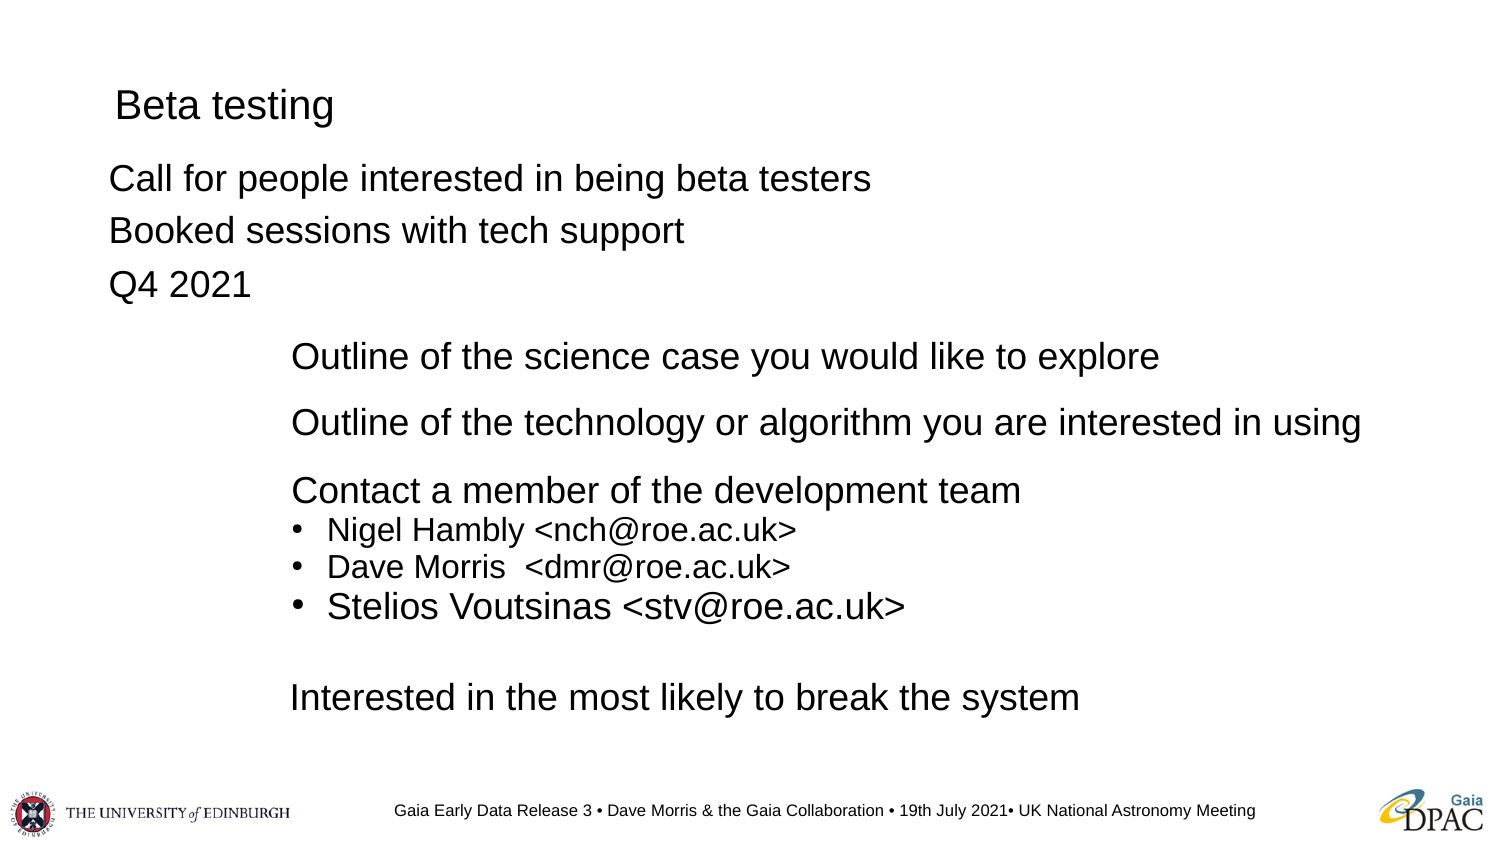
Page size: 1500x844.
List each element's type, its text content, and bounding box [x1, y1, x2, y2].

text_box Interested in the most likely to break the system [274, 669, 1096, 727]
picture [0, 784, 300, 844]
text_box Call for people interested in being beta testers [93, 149, 887, 207]
text_box Beta testing [99, 74, 394, 136]
text_box Outline of the science case you would like to explore [276, 328, 1176, 386]
text_box Contact a member of the development team Nigel Hambly <nch@roe.ac.uk> Dave Morris <dmr@roe.ac.uk> Stelios Voutsinas <stv@roe.ac.uk> [276, 461, 1174, 635]
text_box Q4 2021 [93, 260, 267, 313]
picture [1366, 775, 1500, 844]
text_box Outline of the technology or algorithm you are interested in using [276, 393, 1378, 451]
text_box Gaia Early Data Release 3 • Dave Morris & the Gaia Collaboration • 19th July 2021• UK National Astronomy Meeting [379, 782, 1300, 836]
text_box Booked sessions with tech support [93, 202, 700, 260]
